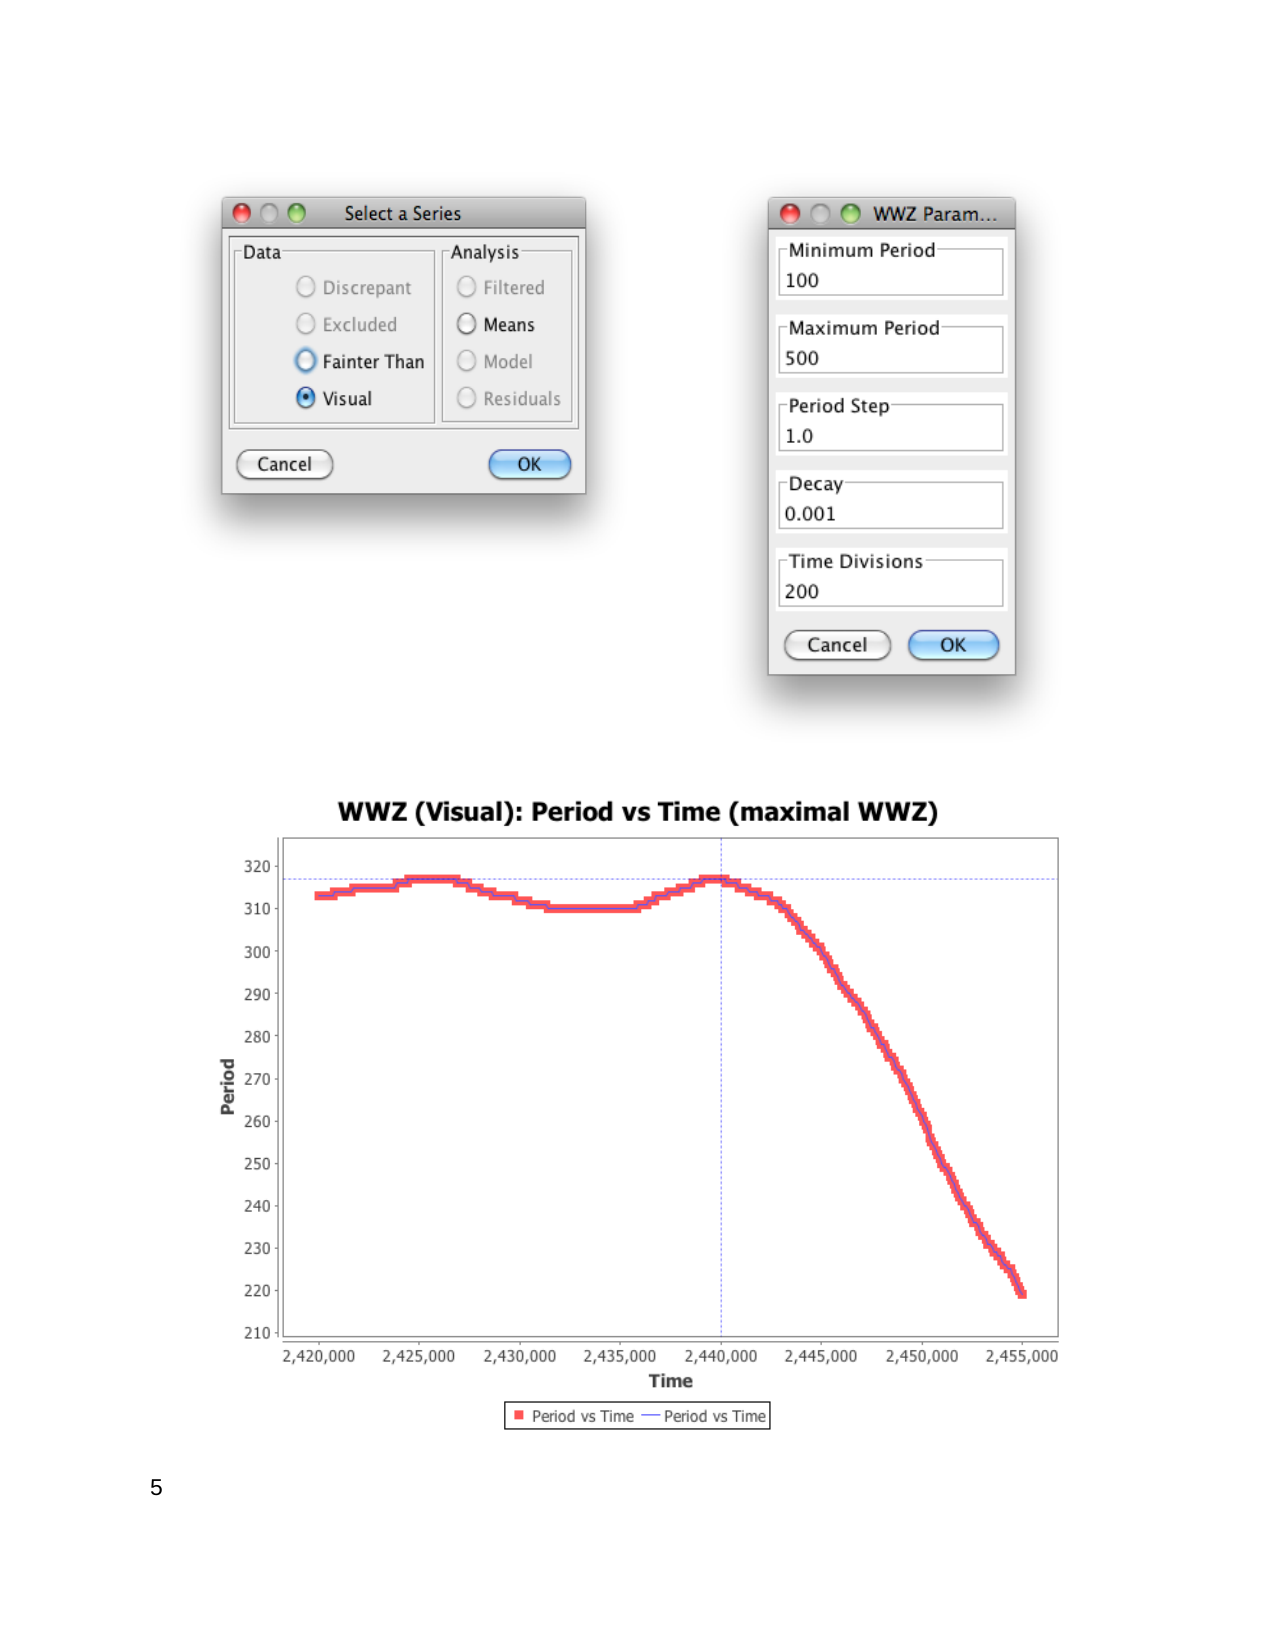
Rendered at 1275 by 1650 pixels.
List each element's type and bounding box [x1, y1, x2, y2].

picture [711, 162, 1073, 754]
picture [170, 162, 638, 572]
picture [202, 795, 1073, 1431]
table_header [649, 152, 1134, 763]
table_header [161, 152, 647, 763]
